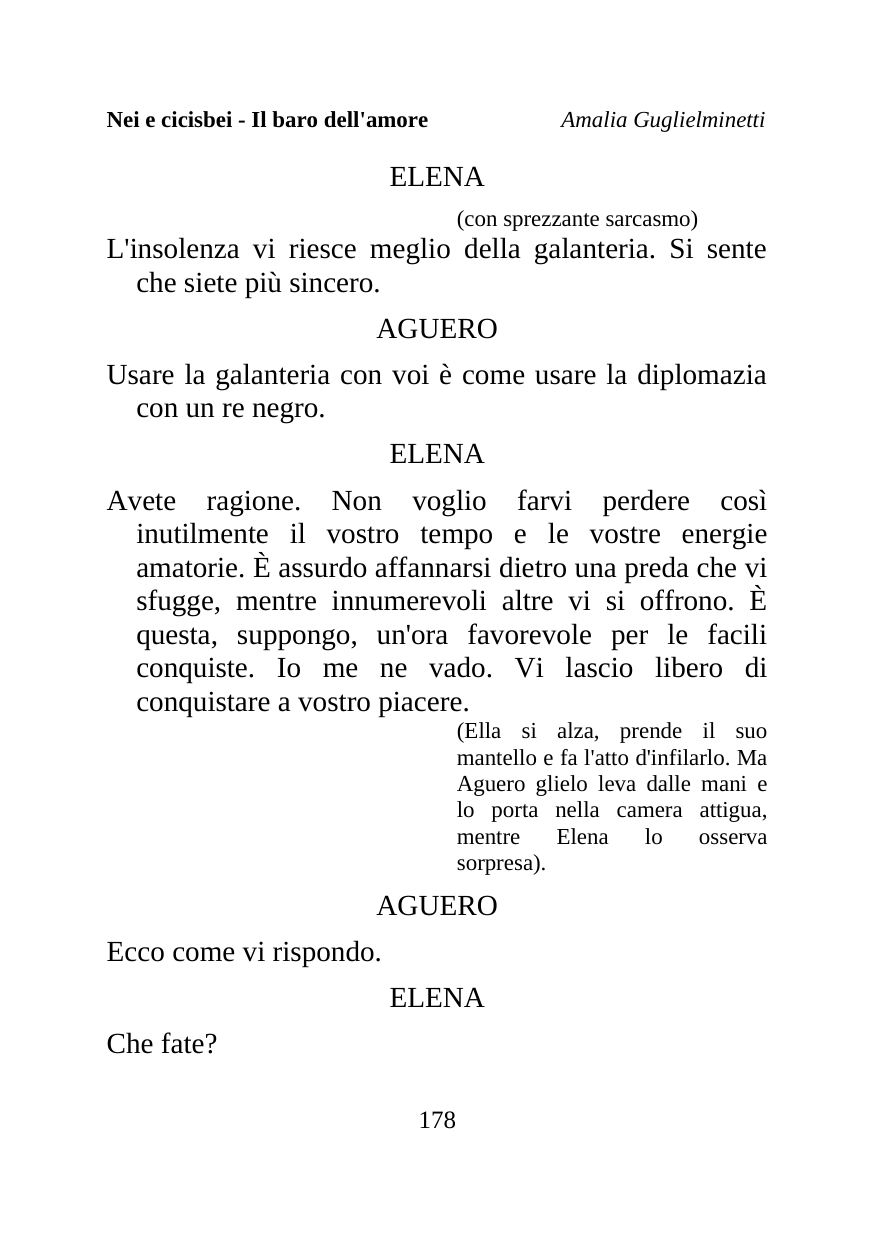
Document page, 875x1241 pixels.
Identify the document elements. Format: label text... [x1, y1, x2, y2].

text AGUERO [106, 888, 768, 922]
text ELENA [106, 437, 768, 470]
text ELENA [106, 159, 768, 192]
text AGUERO [106, 311, 768, 344]
text (Ella si alza, prende il suo mantello e fa l'atto d'infilarlo. Ma Aguero glielo leva dalle mani e lo porta nella camera attigua, mentre Elena lo osserva sorpresa). [457, 717, 768, 876]
text Avete ragione. Non voglio farvi perdere così inutilmente il vostro tempo e le vostre energie amatorie. È assurdo affannarsi dietro una preda che vi sfugge, mentre innumerevoli altre vi si offrono. È questa, suppongo, un'ora favorevole per le facili conquiste. Io me ne vado. Vi lascio libero di conquistare a vostro piacere. [106, 483, 768, 717]
text (con sprezzante sarcasmo) [457, 205, 768, 231]
text Usare la galanteria con voi è come usare la diplomazia con un re negro. [106, 357, 768, 424]
text Che fate? [106, 1026, 768, 1060]
text ELENA [106, 980, 768, 1014]
text Ecco come vi rispondo. [106, 934, 768, 968]
text L'insolenza vi riesce meglio della galanteria. Si sente che siete più sincero. [106, 231, 768, 298]
